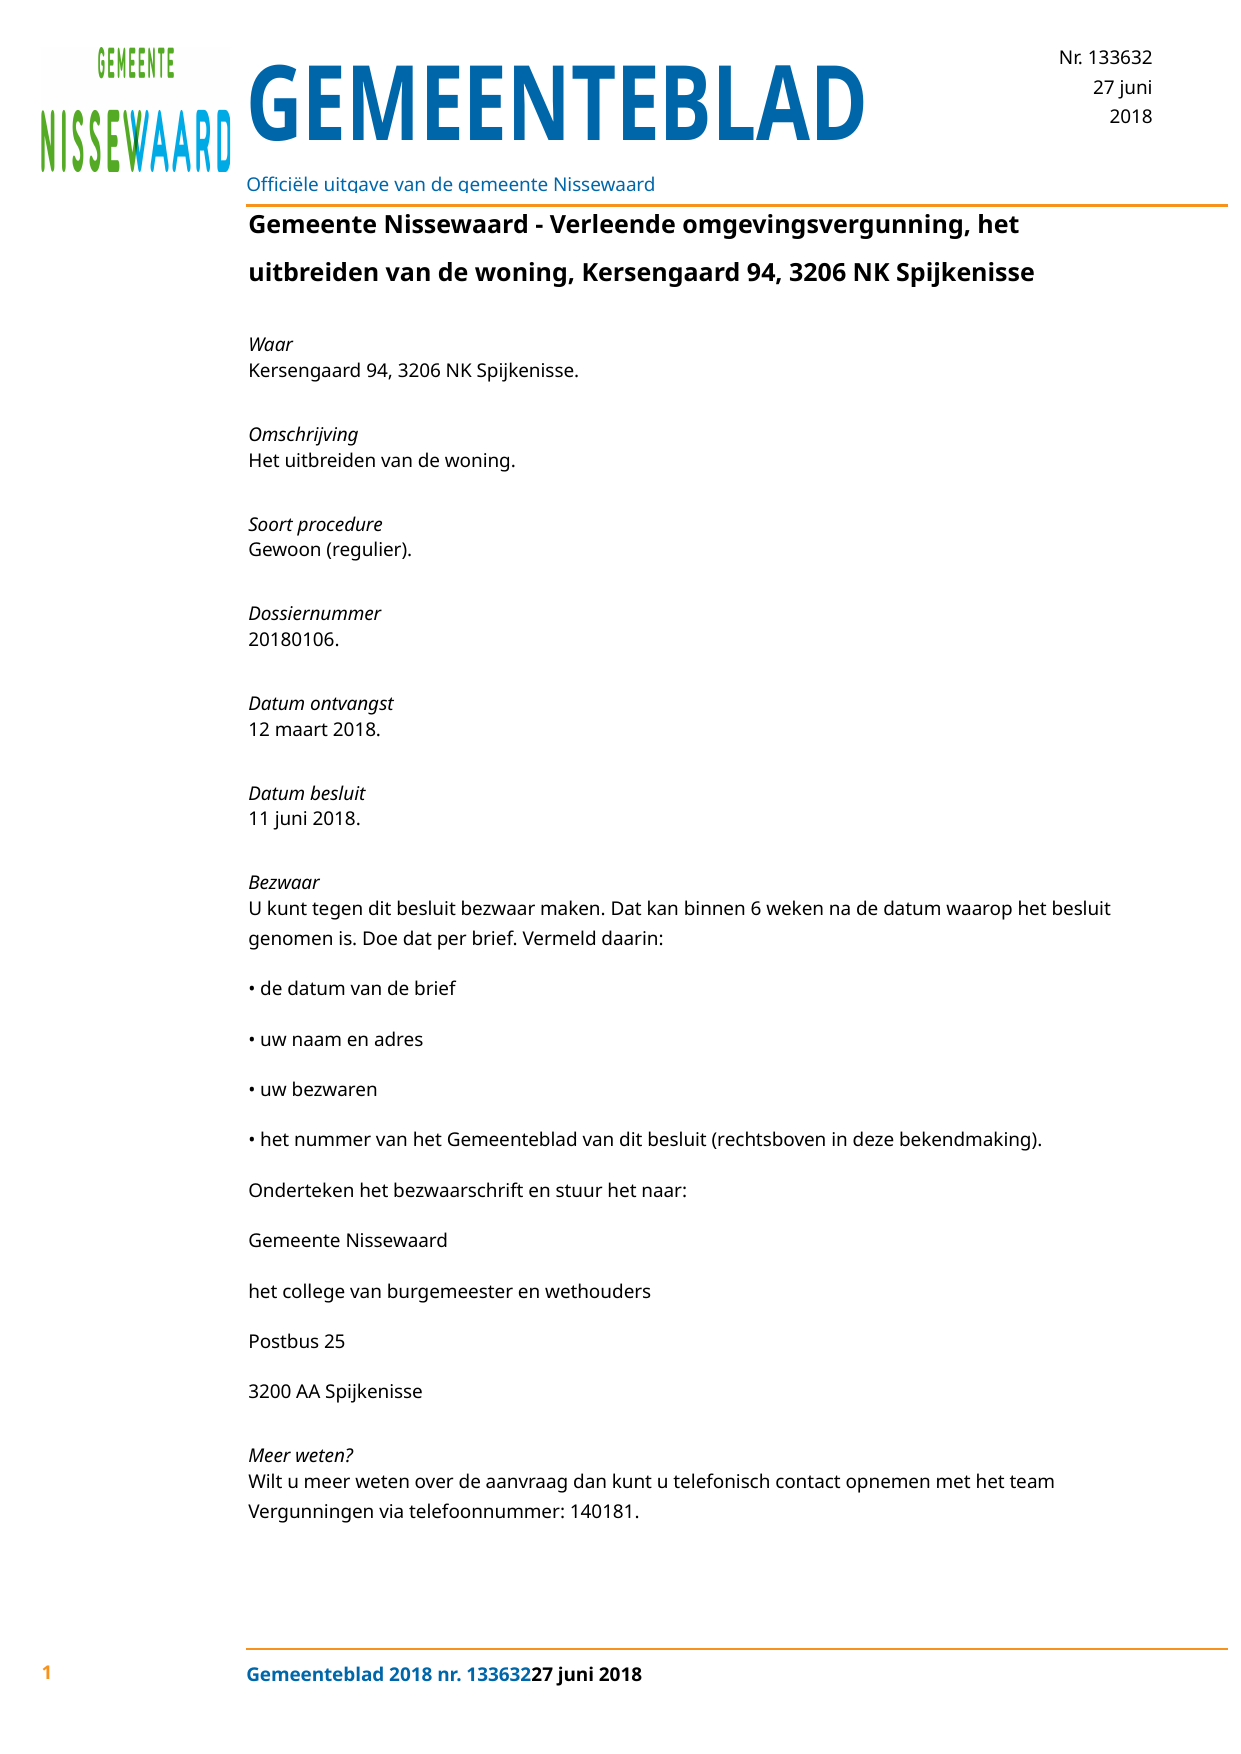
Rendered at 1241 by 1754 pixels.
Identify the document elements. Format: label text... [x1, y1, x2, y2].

text Dossiernummer [248, 601, 1152, 626]
text Wilt u meer weten over de aanvraag dan kunt u telefonisch contact opnemen met het team Vergunningen via telefoonnummer: 140181. [248, 1468, 1152, 1524]
text Omschrijving [248, 421, 1152, 447]
text het college van burgemeester en wethouders [248, 1278, 1152, 1303]
text • uw bezwaren [248, 1076, 1152, 1102]
text • de datum van de brief [248, 975, 1152, 1001]
text Meer weten? [248, 1443, 1152, 1468]
text 12 maart 2018. [248, 716, 1152, 742]
text Gewoon (regulier). [248, 537, 1152, 562]
text • uw naam en adres [248, 1026, 1152, 1051]
text Gemeente Nissewaard - Verleende omgevingsvergunning, het uitbreiden van de woning, Kersengaard 94, 3206 NK Spijkenisse [248, 207, 1152, 288]
text • het nummer van het Gemeenteblad van dit besluit (rechtsboven in deze bekendmaking). [248, 1127, 1152, 1152]
picture [200, 151, 206, 172]
picture [41, 47, 231, 172]
picture [154, 157, 165, 172]
text 3200 AA Spijkenisse [248, 1379, 1152, 1404]
text Onderteken het bezwaarschrift en stuur het naar: [248, 1177, 1152, 1203]
text Het uitbreiden van de woning. [248, 447, 1152, 473]
text Datum ontvangst [248, 690, 1152, 716]
picture [201, 122, 206, 138]
text Gemeente Nissewaard [248, 1227, 1152, 1253]
text Datum besluit [248, 780, 1152, 806]
text Waar [248, 331, 1152, 357]
picture [222, 122, 227, 160]
text Kersengaard 94, 3206 NK Spijkenisse. [248, 357, 1152, 383]
text Postbus 25 [248, 1328, 1152, 1354]
text 11 juni 2018. [248, 806, 1152, 831]
text Soort procedure [248, 511, 1152, 537]
picture [176, 157, 187, 172]
text Bezwaar [248, 869, 1152, 895]
text 20180106. [248, 626, 1152, 652]
text U kunt tegen dit besluit bezwaar maken. Dat kan binnen 6 weken na de datum waarop het besluit genomen is. Doe dat per brief. Vermeld daarin: [248, 895, 1152, 951]
